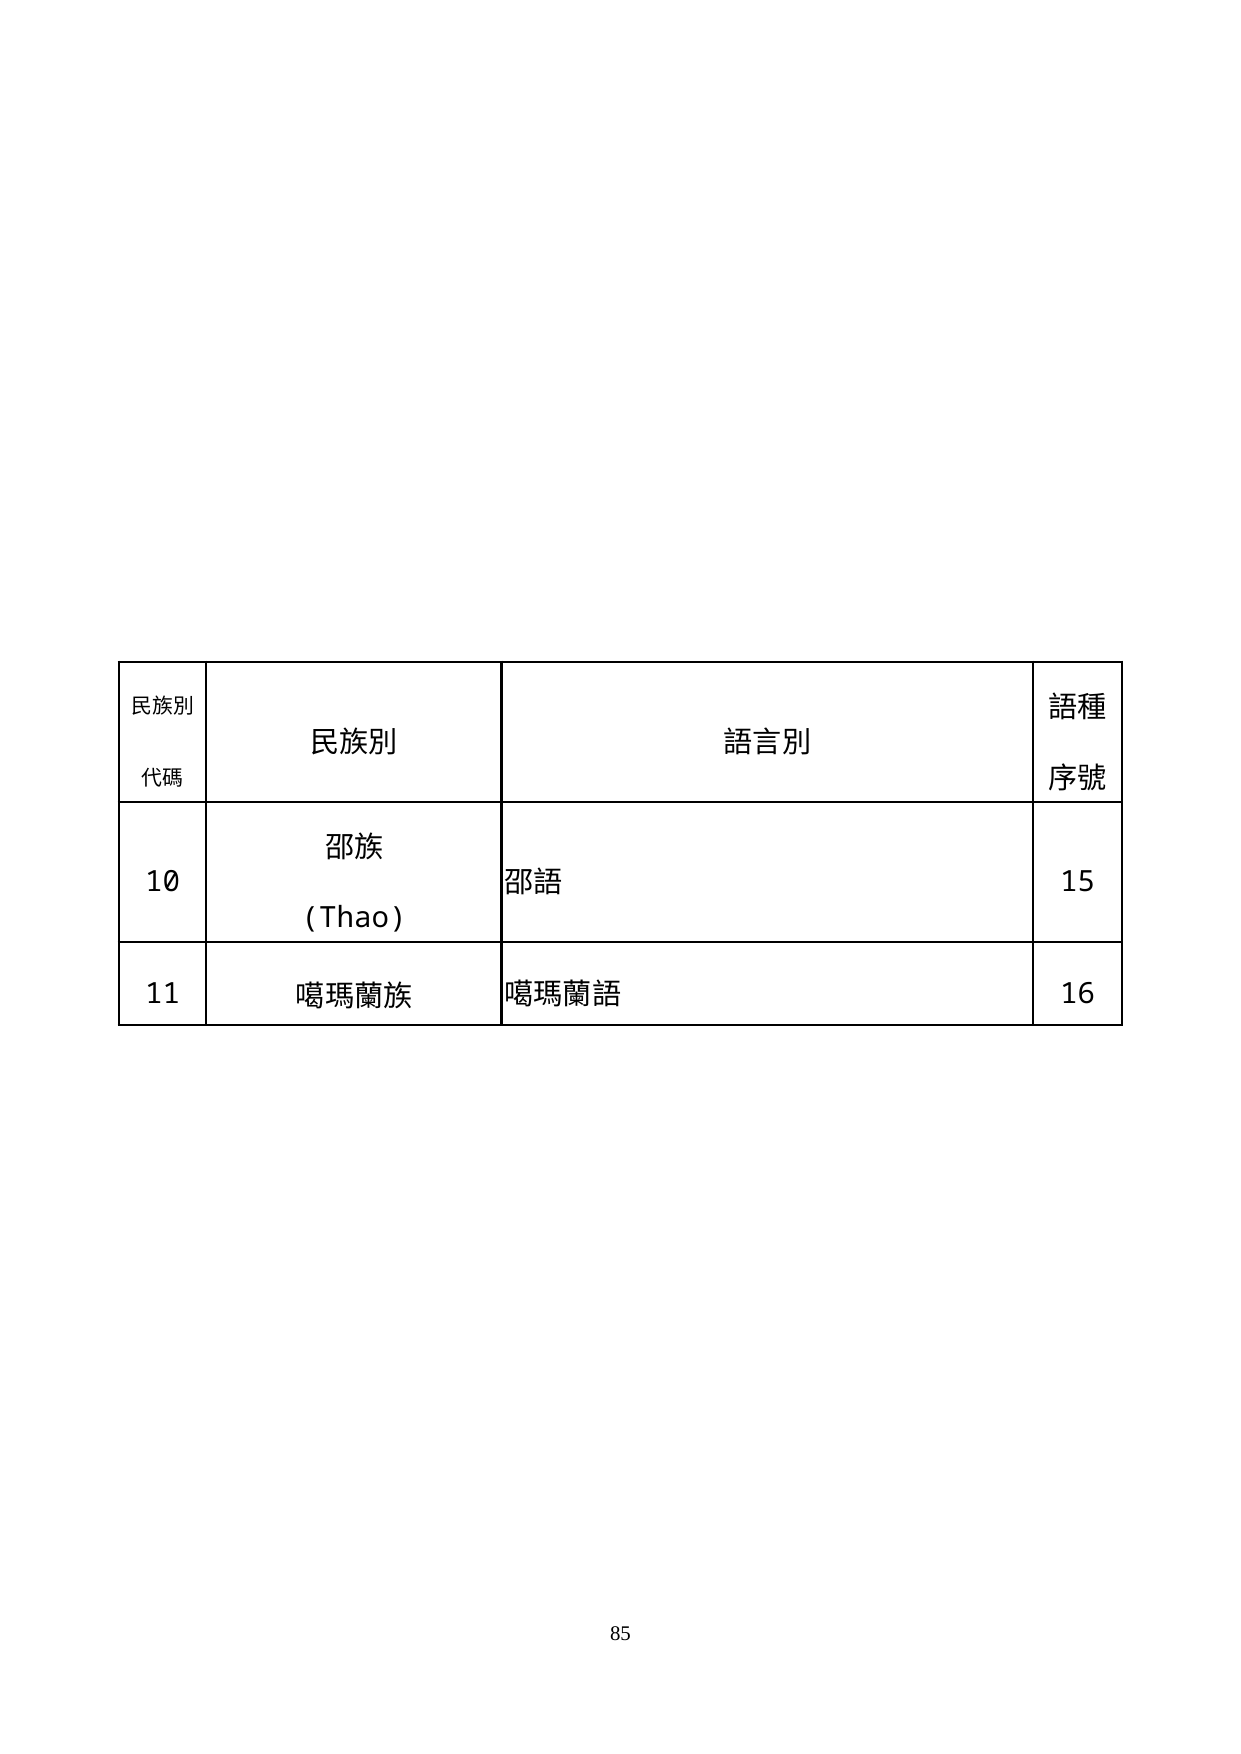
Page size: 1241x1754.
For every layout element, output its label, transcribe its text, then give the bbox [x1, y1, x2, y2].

table_cell 16 [1034, 943, 1121, 1024]
table_header 語言別 [503, 663, 1032, 801]
table_header 民族別 [207, 663, 500, 801]
table_cell 11 [120, 943, 205, 1024]
table_cell 邵語 [503, 803, 1032, 941]
table_cell 10 [120, 803, 205, 941]
table_cell 噶瑪蘭語 [503, 943, 1032, 1024]
table_header 民族別代碼 [120, 663, 205, 801]
table_cell 噶瑪蘭族 [207, 943, 500, 1024]
table_cell 15 [1034, 803, 1121, 941]
table_header 語種 序號 [1034, 663, 1121, 801]
table_cell 邵族 (Thao) [207, 803, 500, 941]
